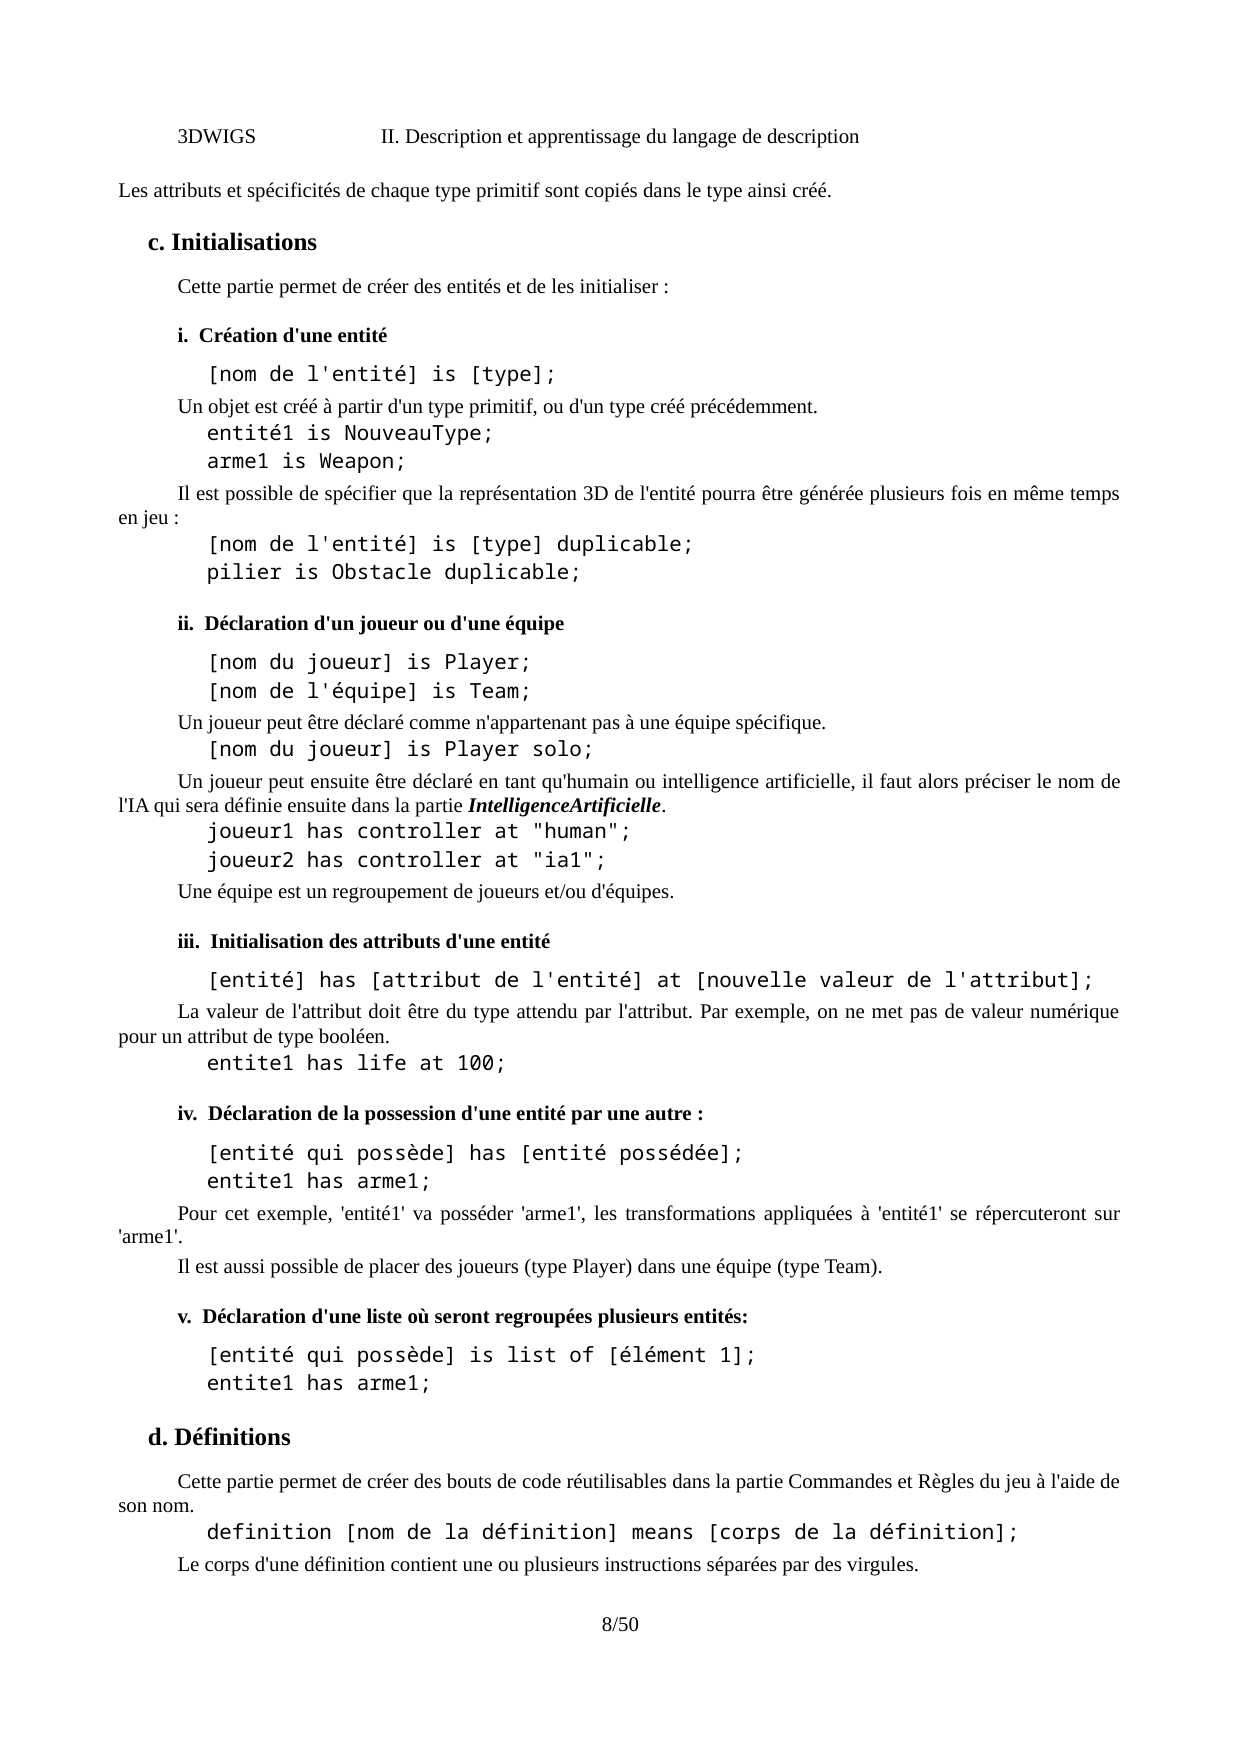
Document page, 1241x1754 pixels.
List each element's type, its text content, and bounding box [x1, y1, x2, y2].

subtitle Création d'une entité [177, 323, 1122, 347]
text entite1 has life at 100; [207, 1048, 1122, 1076]
text [entité] has [attribut de l'entité] at [nouvelle valeur de l'attribut]; [207, 965, 1122, 993]
text entite1 has arme1; [207, 1166, 1122, 1194]
text Un joueur peut ensuite être déclaré en tant qu'humain ou intelligence artificielle, il faut alors préciser le nom de l'IA qui sera définie ensuite dans la partie IntelligenceArtificielle. [118, 768, 1122, 817]
text [nom de l'équipe] is Team; [207, 676, 1122, 704]
text [nom de l'entité] is [type] duplicable; [207, 529, 1122, 557]
text Il est possible de spécifier que la représentation 3D de l'entité pourra être générée plusieurs fois en même temps en jeu : [118, 481, 1122, 529]
text pilier is Obstacle duplicable; [207, 557, 1122, 586]
text arme1 is Weapon; [207, 446, 1122, 475]
subtitle Déclaration d'une liste où seront regroupées plusieurs entités: [177, 1303, 1122, 1328]
subtitle Déclaration de la possession d'une entité par une autre : [177, 1101, 1122, 1125]
text [nom du joueur] is Player; [207, 647, 1122, 676]
text Les attributs et spécificités de chaque type primitif sont copiés dans le type ainsi créé. [118, 178, 1122, 202]
text Pour cet exemple, 'entité1' va posséder 'arme1', les transformations appliquées à 'entité1' se répercuteront sur 'arme1'. [118, 1200, 1122, 1248]
text Cette partie permet de créer des bouts de code réutilisables dans la partie Commandes et Règles du jeu à l'aide de son nom. [118, 1469, 1122, 1517]
text La valeur de l'attribut doit être du type attendu par l'attribut. Par exemple, on ne met pas de valeur numérique pour un attribut de type booléen. [118, 999, 1122, 1048]
text [entité qui possède] is list of [élément 1]; [207, 1340, 1122, 1368]
subtitle Initialisation des attributs d'une entité [177, 928, 1122, 953]
text [entité qui possède] has [entité possédée]; [207, 1138, 1122, 1166]
text definition [nom de la définition] means [corps de la définition]; [207, 1517, 1122, 1546]
text entité1 is NouveauType; [207, 418, 1122, 446]
text entite1 has arme1; [207, 1368, 1122, 1397]
text Il est aussi possible de placer des joueurs (type Player) dans une équipe (type Team). [118, 1254, 1122, 1278]
text joueur2 has controller at "ia1"; [207, 845, 1122, 873]
text [nom de l'entité] is [type]; [207, 359, 1122, 388]
text Cette partie permet de créer des entités et de les initialiser : [118, 274, 1122, 298]
subtitle Déclaration d'un joueur ou d'une équipe [177, 611, 1122, 635]
text [nom du joueur] is Player solo; [207, 734, 1122, 763]
text joueur1 has controller at "human"; [207, 817, 1122, 845]
text Un objet est créé à partir d'un type primitif, ou d'un type créé précédemment. [118, 394, 1122, 418]
subtitle Définitions [118, 1422, 1122, 1451]
text Une équipe est un regroupement de joueurs et/ou d'équipes. [118, 879, 1122, 903]
text Le corps d'une définition contient une ou plusieurs instructions séparées par des virgules. [118, 1552, 1122, 1576]
text Un joueur peut être déclaré comme n'appartenant pas à une équipe spécifique. [118, 710, 1122, 734]
subtitle Initialisations [118, 227, 1122, 255]
